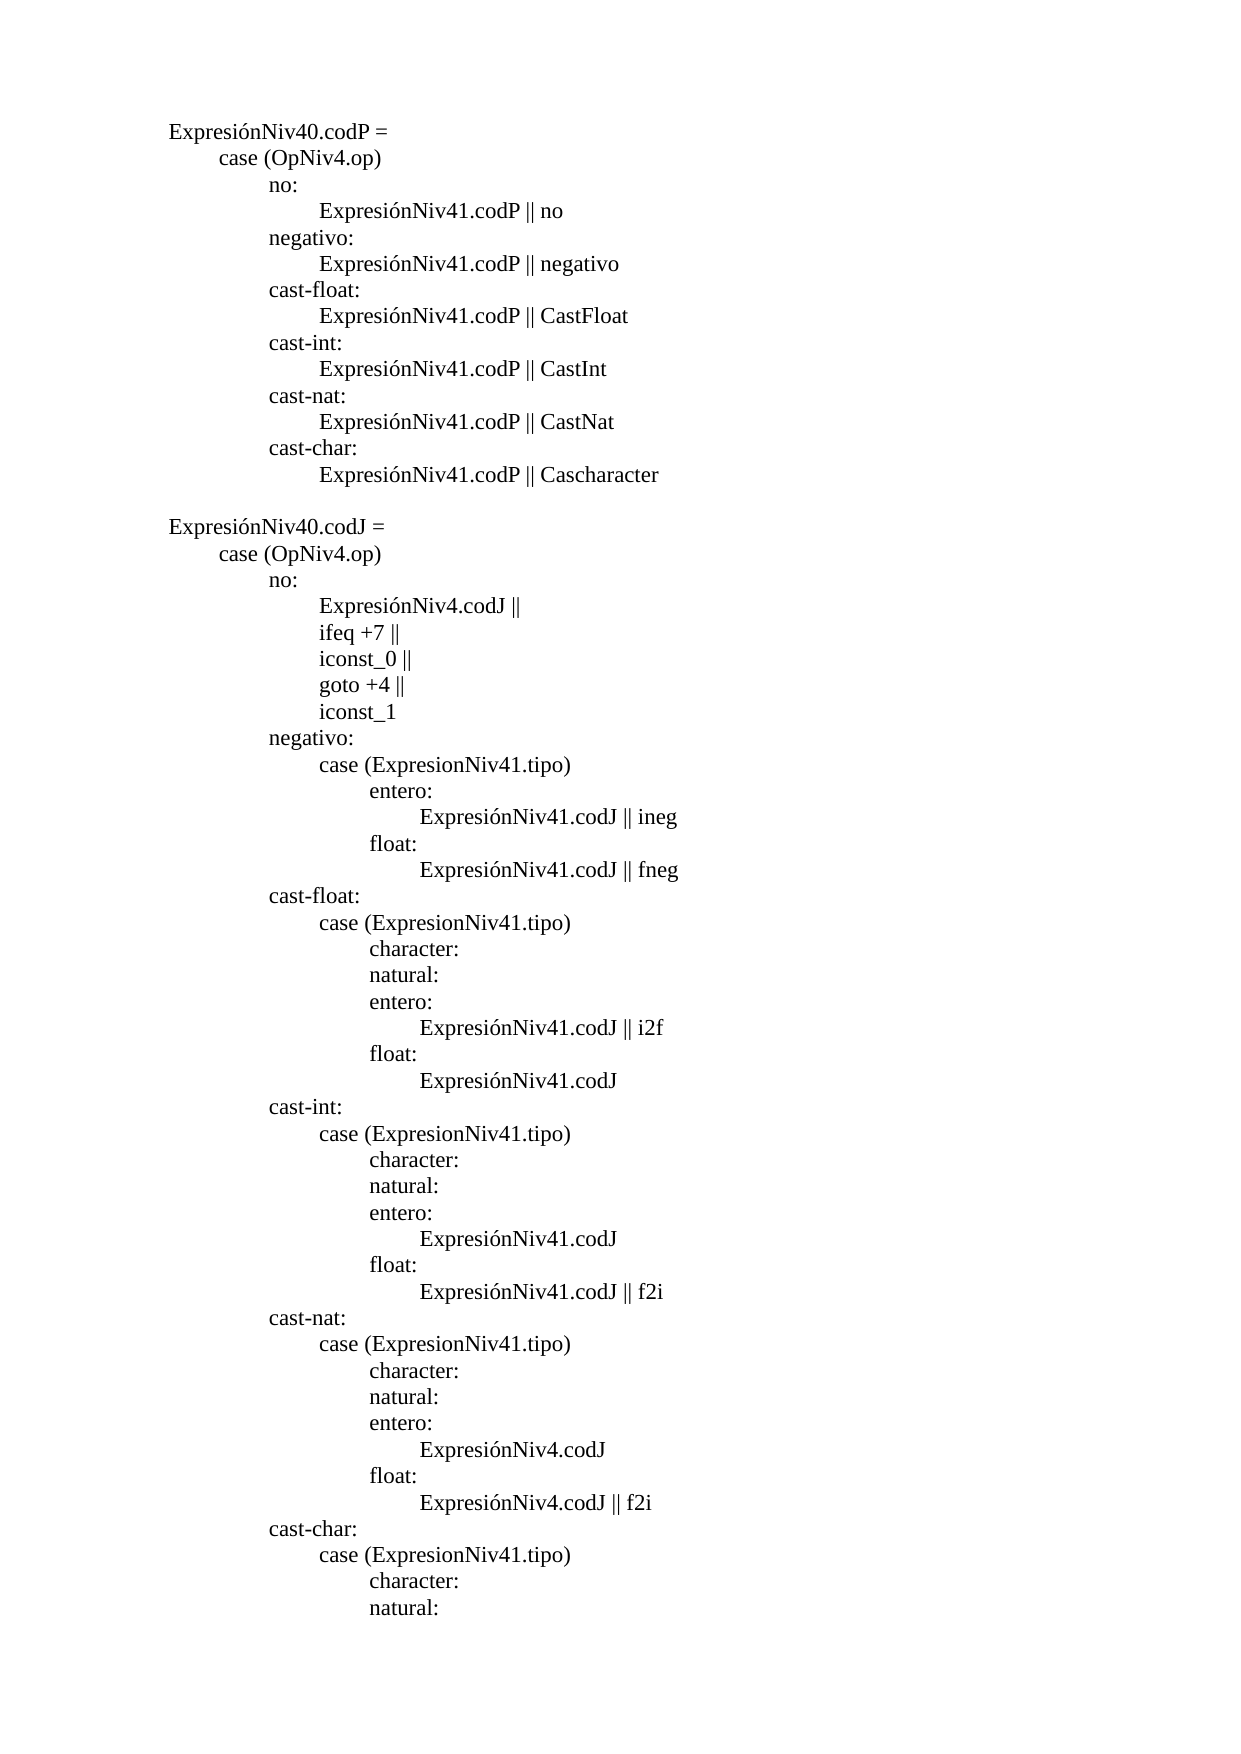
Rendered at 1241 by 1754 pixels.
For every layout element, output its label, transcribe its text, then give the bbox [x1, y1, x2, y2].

text cast-nat: [118, 382, 1122, 408]
text case (ExpresionNiv41.tipo) [118, 751, 1122, 777]
text case (ExpresionNiv41.tipo) [118, 1541, 1122, 1568]
text character: [118, 1357, 1122, 1383]
text ExpresiónNiv4.codJ [118, 1436, 1122, 1462]
text iconst_1 [118, 698, 1122, 724]
text natural: [118, 961, 1122, 988]
text case (ExpresionNiv41.tipo) [118, 909, 1122, 935]
text iconst_0 || [118, 645, 1122, 672]
text negativo: [118, 724, 1122, 751]
text cast-char: [118, 434, 1122, 461]
text ExpresiónNiv41.codP || negativo [118, 250, 1122, 276]
text float: [118, 1251, 1122, 1278]
text character: [118, 1568, 1122, 1594]
text natural: [118, 1172, 1122, 1199]
text ExpresiónNiv41.codJ || fneg [118, 856, 1122, 882]
text ifeq +7 || [118, 619, 1122, 645]
text ExpresiónNiv41.codP || no [118, 197, 1122, 223]
text cast-nat: [118, 1304, 1122, 1330]
text negativo: [118, 223, 1122, 250]
text cast-char: [118, 1515, 1122, 1541]
text ExpresiónNiv41.codP || Cascharacter [118, 461, 1122, 487]
text ExpresiónNiv41.codJ || ineg [118, 803, 1122, 830]
text ExpresiónNiv41.codJ [118, 1067, 1122, 1093]
text character: [118, 1146, 1122, 1172]
text ExpresiónNiv4.codJ || f2i [118, 1488, 1122, 1515]
text case (OpNiv4.op) [118, 540, 1122, 566]
text cast-int: [118, 1093, 1122, 1119]
text cast-float: [118, 276, 1122, 303]
text ExpresiónNiv41.codJ || f2i [118, 1278, 1122, 1304]
text ExpresiónNiv41.codP || CastNat [118, 408, 1122, 434]
text case (OpNiv4.op) [118, 144, 1122, 171]
text no: [118, 566, 1122, 592]
text natural: [118, 1383, 1122, 1409]
text cast-int: [118, 329, 1122, 355]
text ExpresiónNiv40.codJ = [118, 513, 1122, 540]
text entero: [118, 777, 1122, 803]
text entero: [118, 1199, 1122, 1225]
text ExpresiónNiv41.codP || CastFloat [118, 303, 1122, 329]
text case (ExpresionNiv41.tipo) [118, 1119, 1122, 1146]
text ExpresiónNiv40.codP = [118, 118, 1122, 144]
text entero: [118, 1409, 1122, 1436]
text goto +4 || [118, 672, 1122, 698]
text entero: [118, 988, 1122, 1014]
text natural: [118, 1594, 1122, 1620]
text ExpresiónNiv41.codJ [118, 1225, 1122, 1251]
text no: [118, 171, 1122, 197]
text ExpresiónNiv41.codJ || i2f [118, 1014, 1122, 1041]
text float: [118, 830, 1122, 856]
text ExpresiónNiv41.codP || CastInt [118, 355, 1122, 382]
text ExpresiónNiv4.codJ || [118, 592, 1122, 619]
text float: [118, 1041, 1122, 1067]
text float: [118, 1462, 1122, 1488]
text cast-float: [118, 882, 1122, 909]
text case (ExpresionNiv41.tipo) [118, 1330, 1122, 1357]
text character: [118, 935, 1122, 961]
